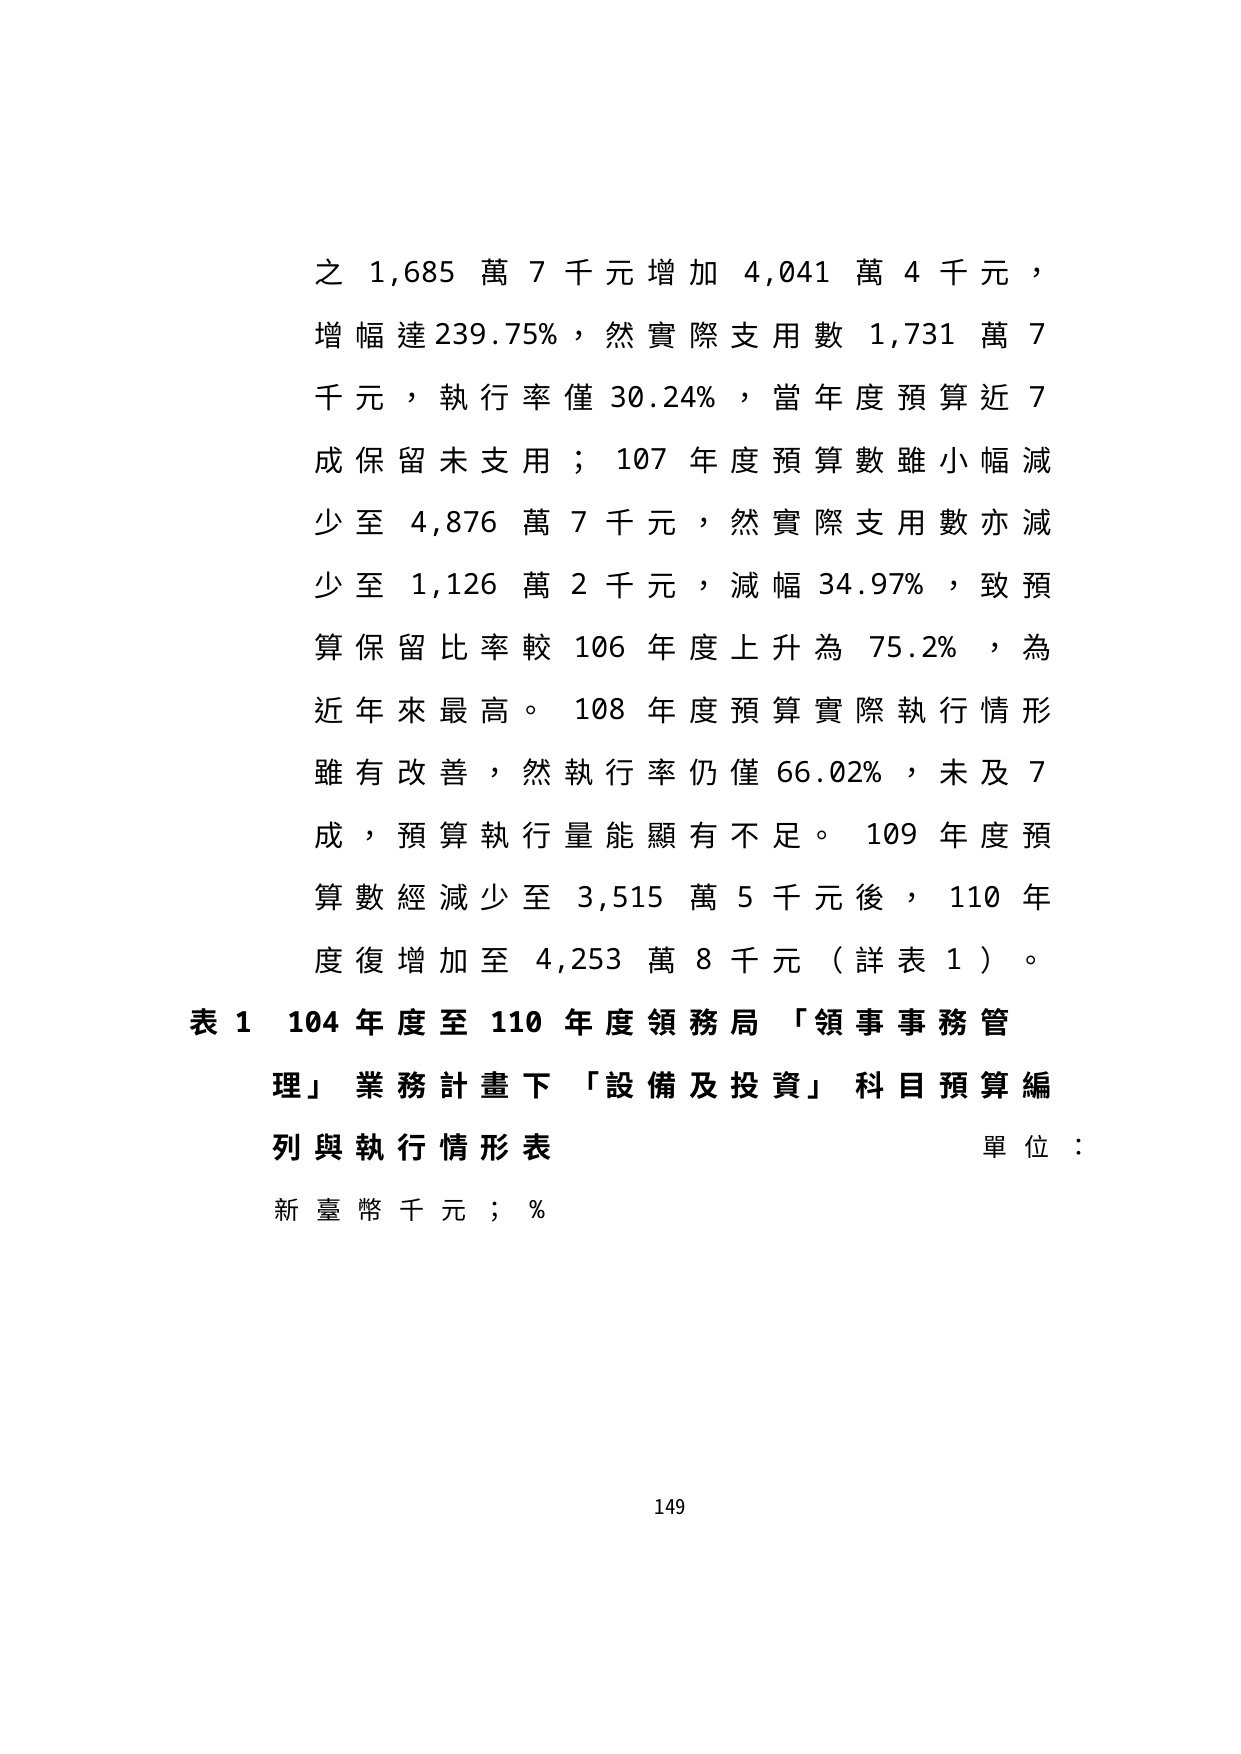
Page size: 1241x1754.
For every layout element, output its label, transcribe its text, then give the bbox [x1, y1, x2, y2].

text 表1 104年度至110年度領務局「領事事務管理」業務計畫下「設備及投資」科目預算編列與執行情形表 單位：新臺幣千元；% [171, 979, 1068, 1229]
text 之1,685萬7千元增加4,041萬4千元，增幅達239.75%，然實際支用數1,731萬7千元，執行率僅30.24%，當年度預算近7成保留未支用；107年度預算數雖小幅減少至4,876萬7千元，然實際支用數亦減少至1,126萬2千元，減幅34.97%，致預算保留比率較106年度上升為75.2%，為近年來最高。108年度預算實際執行情形雖有改善，然執行率仍僅66.02%，未及7成，預算執行量能顯有不足。109年度預算數經減少至3,515萬5千元後，110年度復增加至4,253萬8千元（詳表1）。 [271, 229, 1058, 979]
